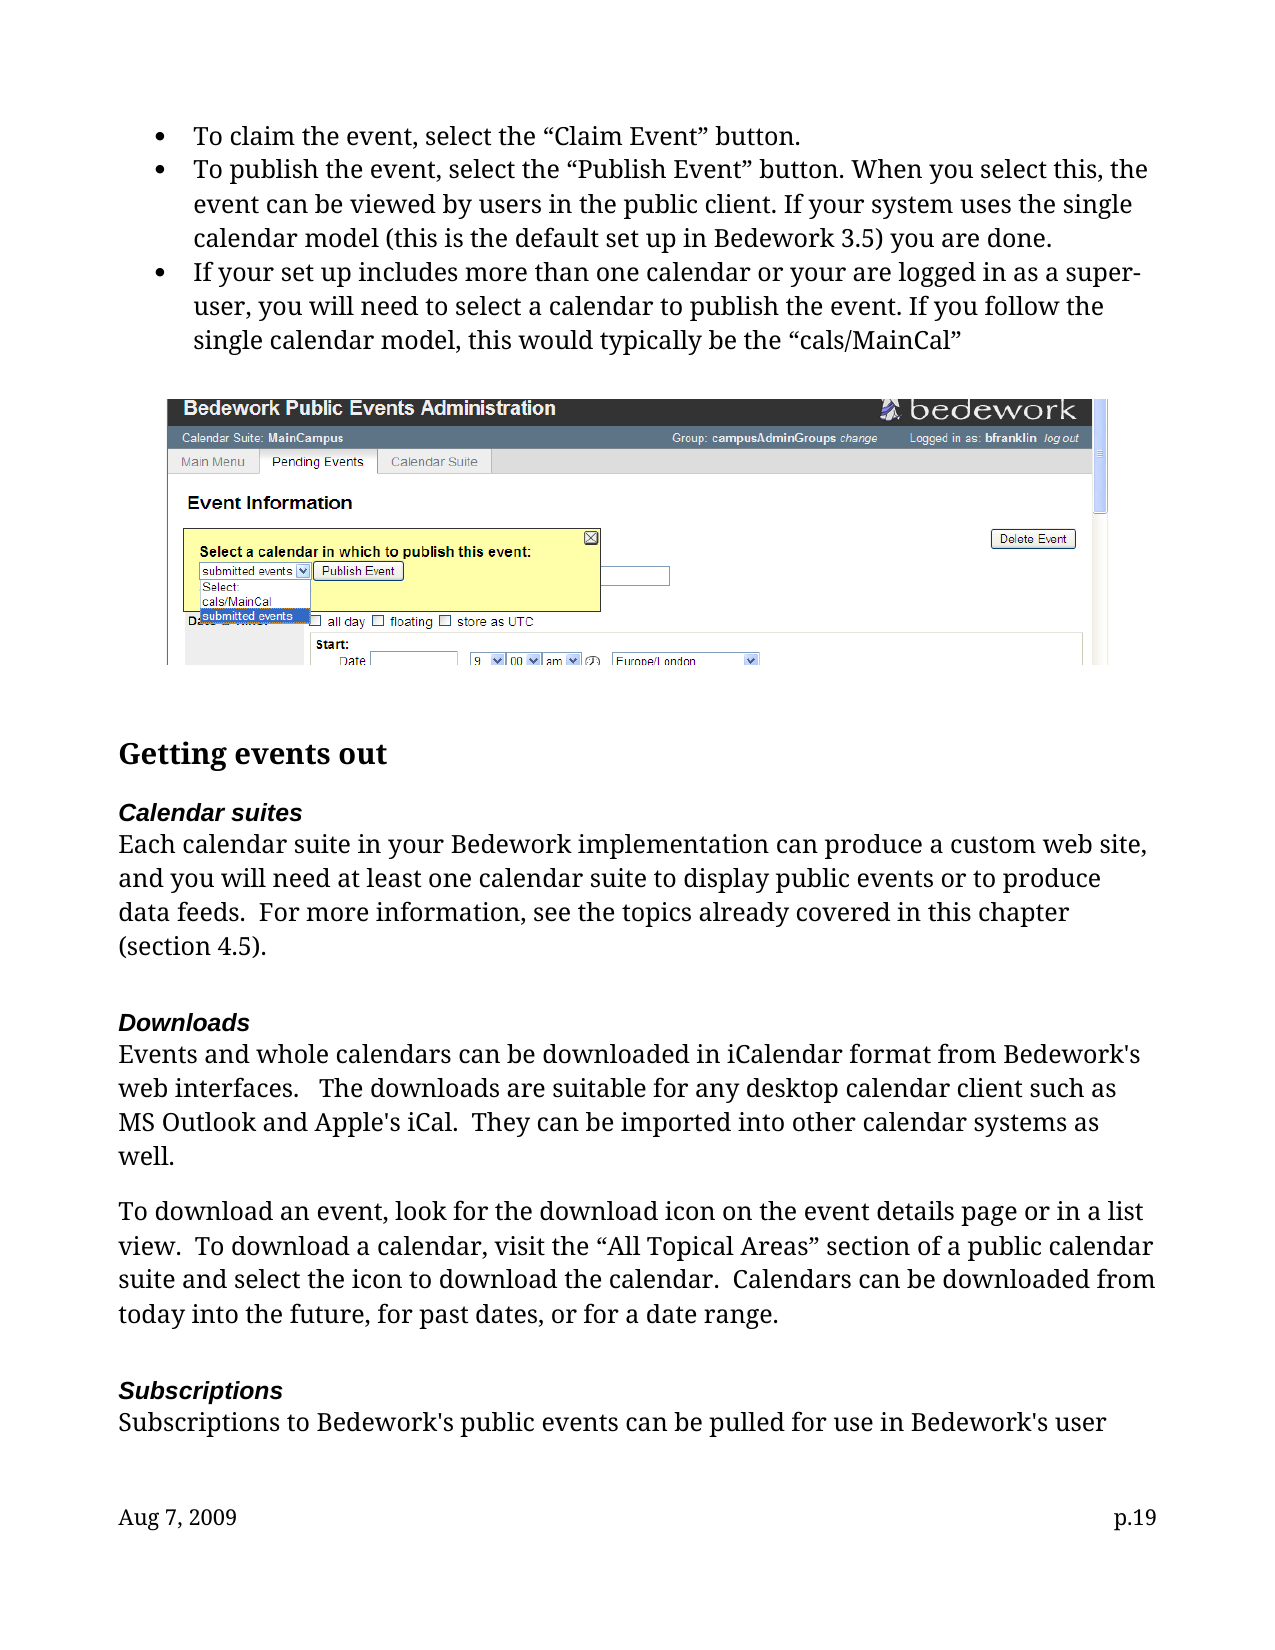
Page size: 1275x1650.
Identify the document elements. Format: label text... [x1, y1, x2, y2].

list If your set up includes more than one calendar or your are logged in as a super-user, you will need to select a calendar to publish the event. If you follow the single calendar model, this would typically be the “cals/MainCal” [156, 254, 1157, 357]
text Events and whole calendars can be downloaded in iCalendar format from Bedework's web interfaces. The downloads are suitable for any desktop calendar client such as MS Outlook and Apple's iCal. They can be imported into other calendar systems as well. [118, 1037, 1157, 1173]
list To claim the event, select the “Claim Event” button. [156, 118, 1157, 152]
text To download an event, look for the download icon on the event details page or in a list view. To download a calendar, visit the “All Topical Areas” section of a public calendar suite and select the icon to download the calendar. Calendars can be downloaded from today into the future, for past dates, or for a date range. [118, 1194, 1157, 1330]
text Subscriptions to Bedework's public events can be pulled for use in Bedework's user [118, 1404, 1157, 1439]
picture [166, 399, 1109, 665]
text Each calendar suite in your Bedework implementation can produce a custom web site, and you will need at least one calendar suite to display public events or to produce data feeds. For more information, see the topics already covered in this chapter (section 4.5). [118, 826, 1157, 962]
subtitle Downloads [118, 1009, 1157, 1037]
subtitle Subscriptions [118, 1377, 1157, 1404]
subtitle Calendar suites [118, 798, 1157, 826]
list To publish the event, select the “Publish Event” button. When you select this, the event can be viewed by users in the public client. If your system uses the single calendar model (this is the default set up in Bedework 3.5) you are done. [156, 152, 1157, 254]
subtitle Getting events out [118, 733, 1157, 773]
